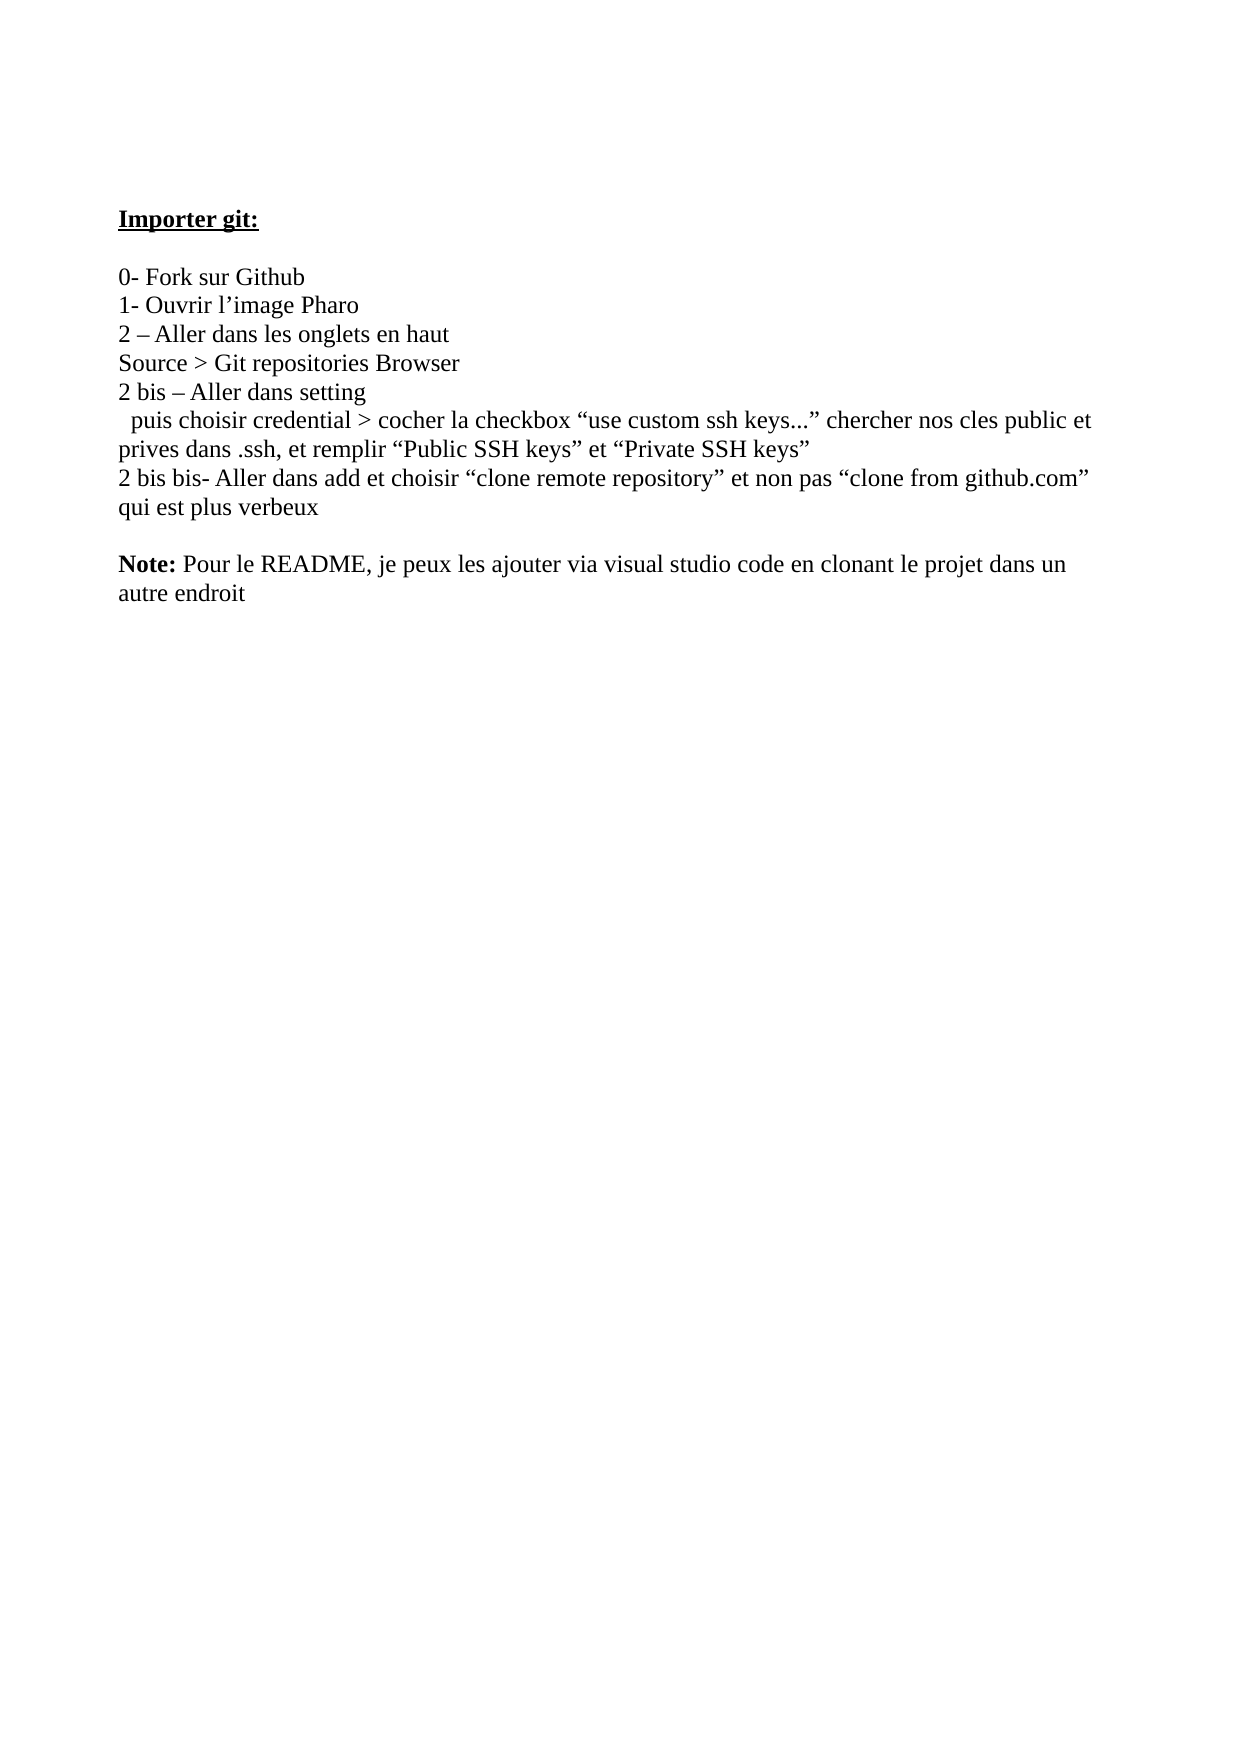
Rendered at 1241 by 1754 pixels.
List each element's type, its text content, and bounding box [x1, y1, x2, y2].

text 2 – Aller dans les onglets en haut [118, 319, 1122, 348]
text 2 bis bis- Aller dans add et choisir “clone remote repository” et non pas “clone from github.com” qui est plus verbeux [118, 463, 1122, 521]
text 0- Fork sur Github [118, 262, 1122, 291]
text 1- Ouvrir l’image Pharo [118, 291, 1122, 319]
text Note: Pour le README, je peux les ajouter via visual studio code en clonant le projet dans un autre endroit [118, 549, 1122, 607]
text Importer git: [118, 204, 1122, 233]
text puis choisir credential > cocher la checkbox “use custom ssh keys...” chercher nos cles public et prives dans .ssh, et remplir “Public SSH keys” et “Private SSH keys” [118, 406, 1122, 463]
text 2 bis – Aller dans setting [118, 377, 1122, 406]
text Source > Git repositories Browser [118, 348, 1122, 377]
